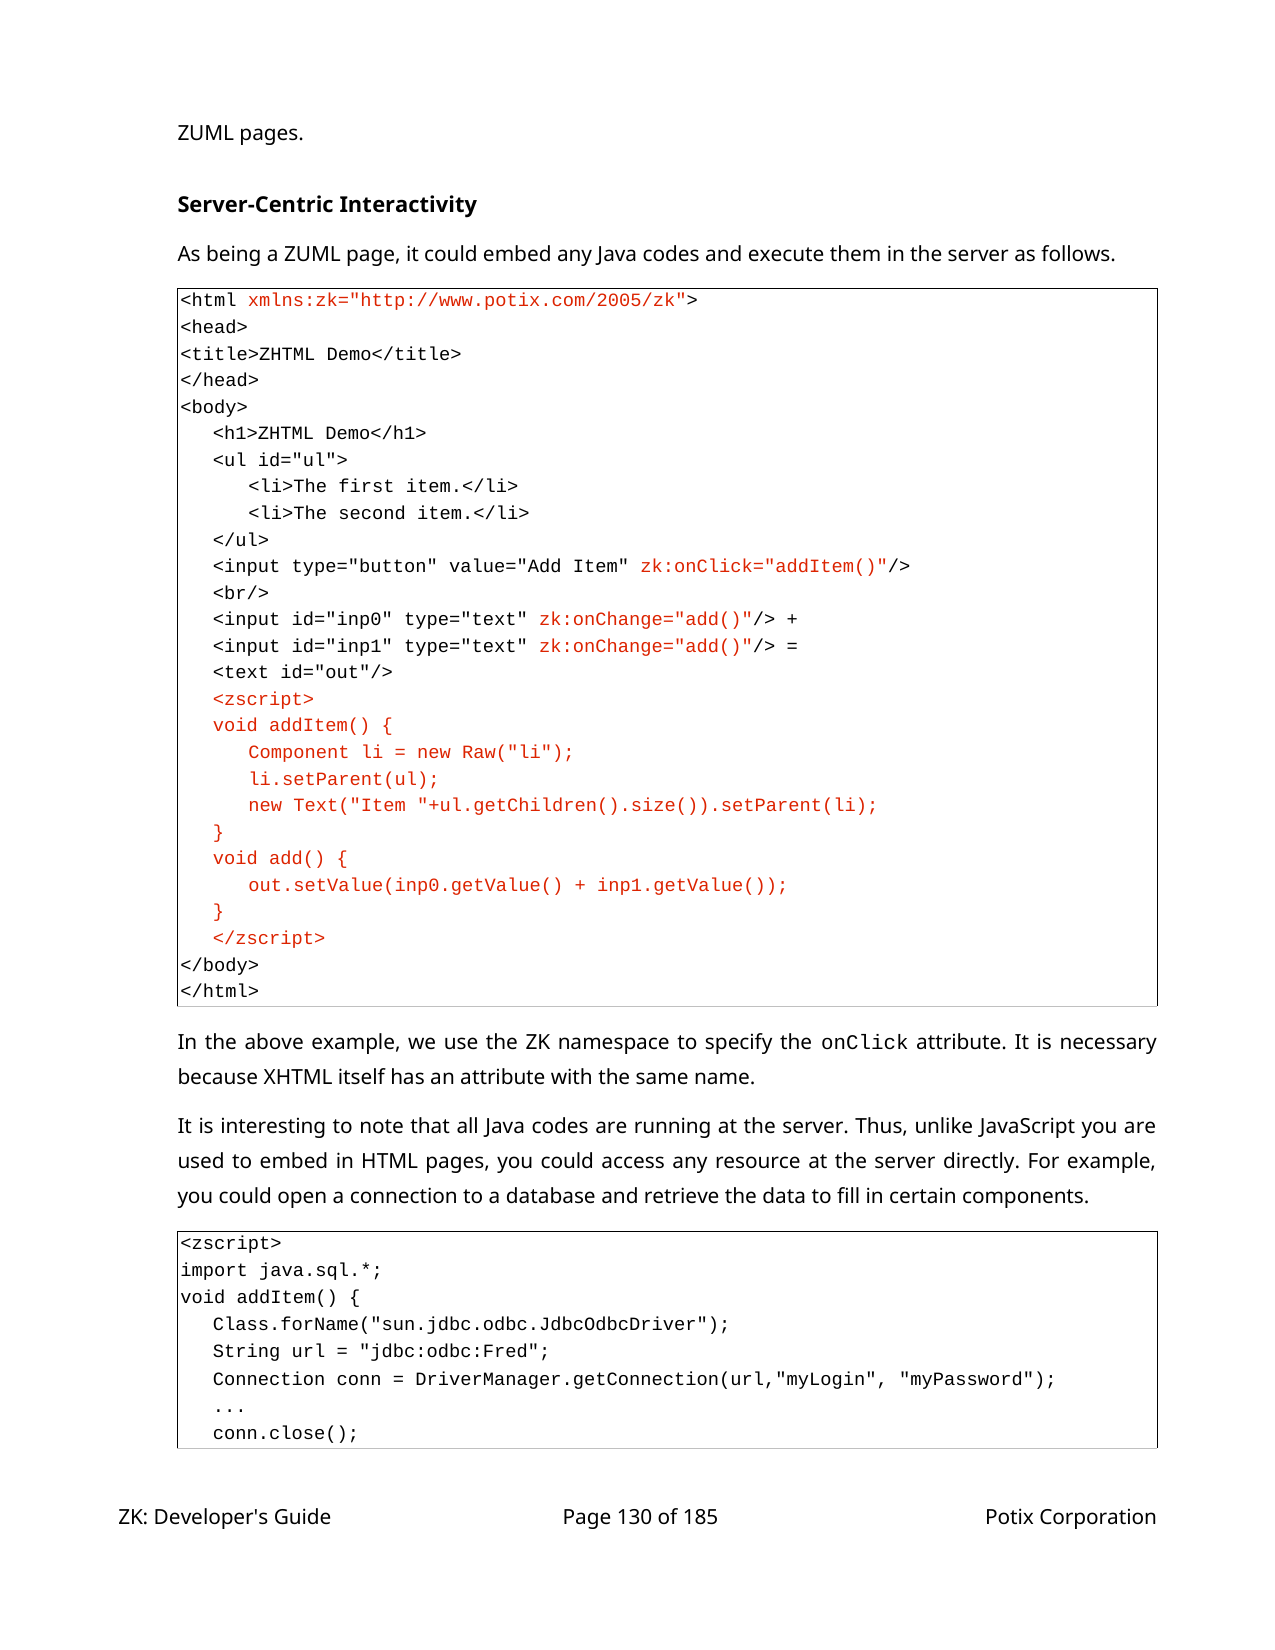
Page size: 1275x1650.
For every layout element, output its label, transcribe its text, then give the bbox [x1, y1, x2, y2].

text As being a ZUML page, it could embed any Java codes and execute them in the server as follows. [177, 239, 1157, 268]
text ZUML pages. [177, 118, 1157, 146]
text Connection conn = DriverManager.getConnection(url,"myLogin", "myPassword"); [178, 1366, 1157, 1391]
text <html xmlns:zk="http://www.potix.com/2005/zk"> <head> <title>ZHTML Demo</title> </head> <body> <h1>ZHTML Demo</h1> <ul id="ul"> <li>The first item.</li> <li>The second item.</li> </ul> <input type="button" value="Add Item" zk:onClick="addItem()"/> <br/> <input id="inp0" type="text" zk:onChange="add()"/> + <input id="inp1" type="text" zk:onChange="add()"/> = <text id="out"/> <zscript> void addItem() { Component li = new Raw("li"); li.setParent(ul); new Text("Item "+ul.getChildren().size()).setParent(li); } void add() { out.setValue(inp0.getValue() + inp1.getValue()); } </zscript> </body> </html> [178, 289, 1157, 1006]
text Class.forName("sun.jdbc.odbc.JdbcOdbcDriver"); [178, 1312, 1157, 1336]
subtitle Server-Centric Interactivity [177, 189, 1157, 219]
text It is interesting to note that all Java codes are running at the server. Thus, unlike JavaScript you are used to embed in HTML pages, you could access any resource at the server directly. For example, you could open a connection to a database and retrieve the data to fill in certain components. [177, 1111, 1157, 1210]
text <zscript> [178, 1232, 1157, 1255]
text In the above example, we use the ZK namespace to specify the onClick attribute. It is necessary because XHTML itself has an attribute with the same name. [177, 1027, 1157, 1091]
text String url = "jdbc:odbc:Fred"; [178, 1339, 1157, 1363]
text ... [178, 1394, 1157, 1418]
text void addItem() { [178, 1285, 1157, 1309]
text import java.sql.*; [178, 1258, 1157, 1282]
text conn.close(); [178, 1421, 1157, 1448]
